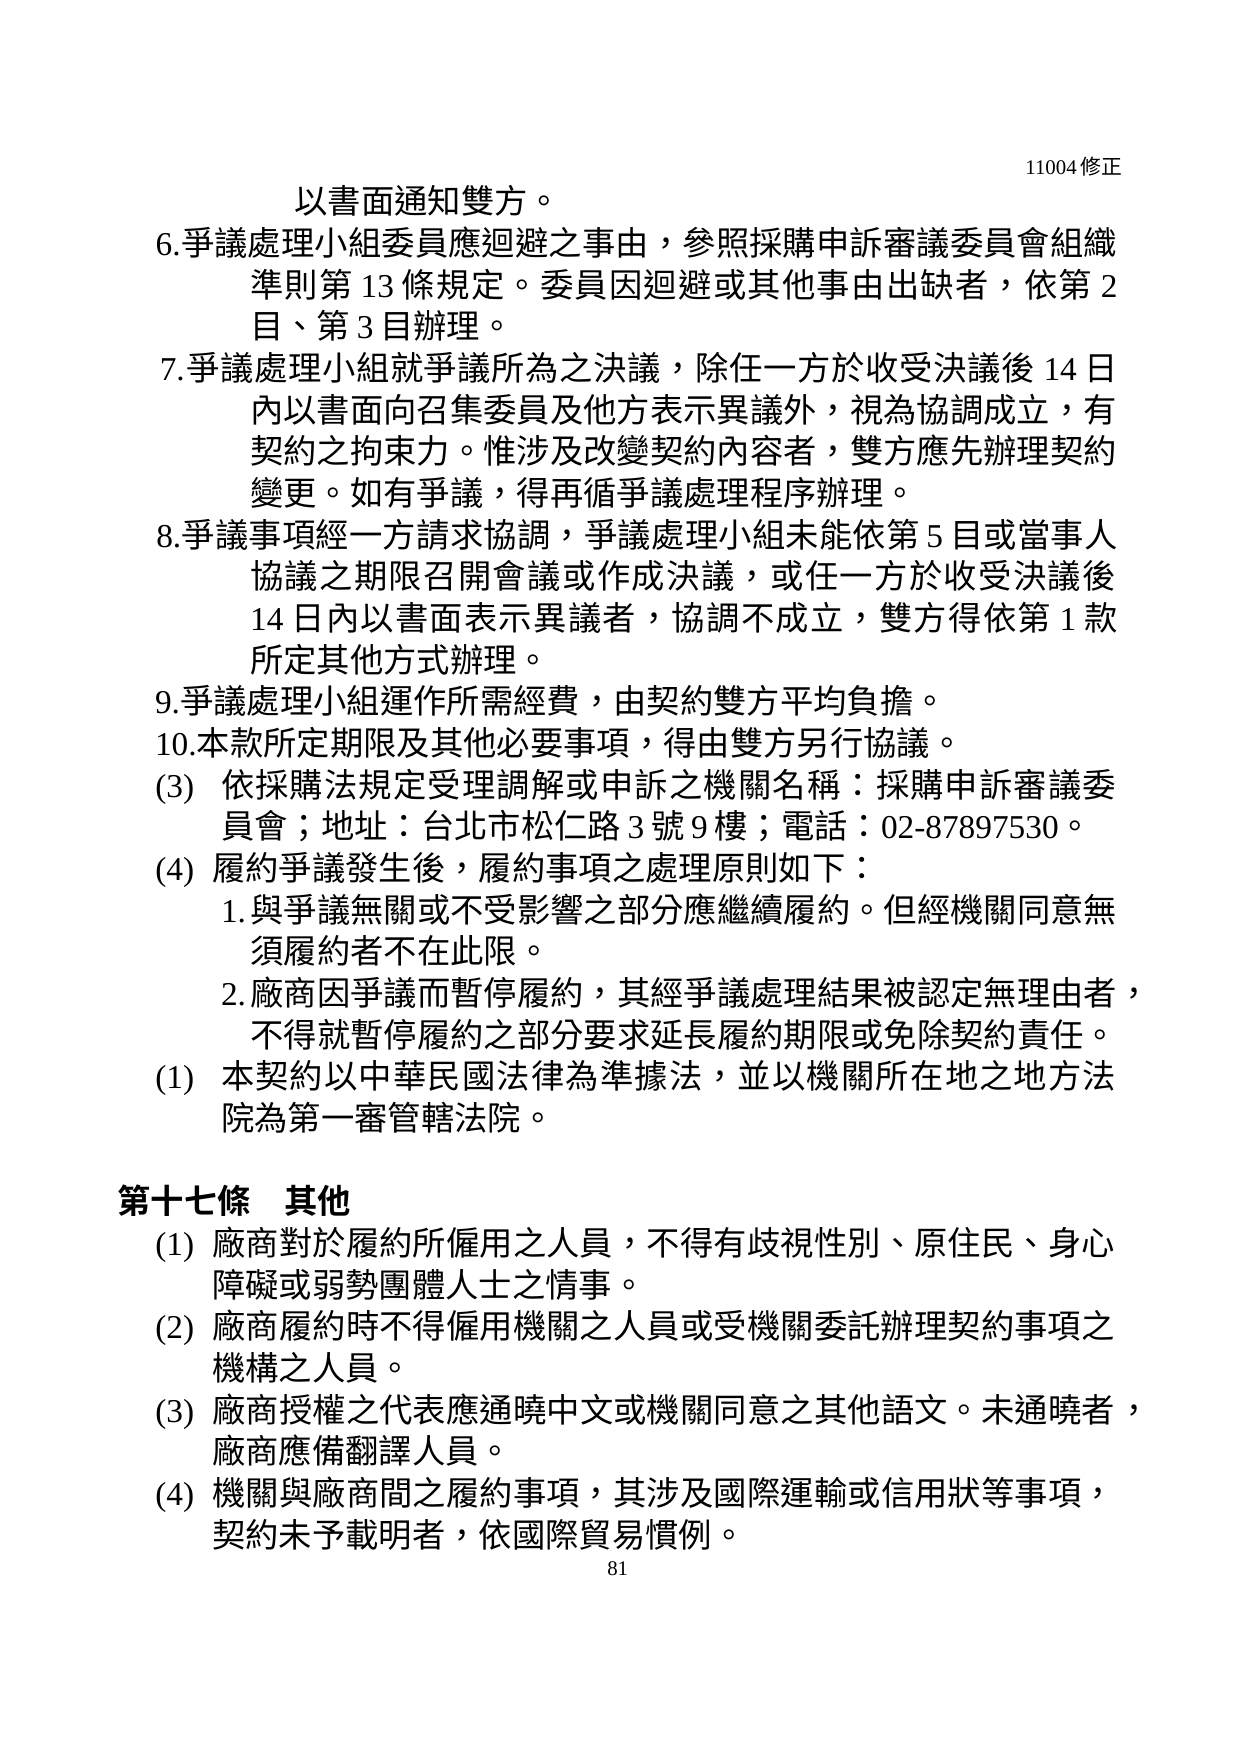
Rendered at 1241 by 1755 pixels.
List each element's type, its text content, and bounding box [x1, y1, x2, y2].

list 廠商授權之代表應通曉中文或機關同意之其他語文。未通曉者，廠商應備翻譯人員。 [155, 1389, 1117, 1472]
list 廠商因爭議而暫停履約，其經爭議處理結果被認定無理由者，不得就暫停履約之部分要求延長履約期限或免除契約責任。 [221, 972, 1117, 1056]
list 依採購法規定受理調解或申訴之機關名稱：採購申訴審議委員會；地址：台北市松仁路3號9樓；電話：02-87897530。 [155, 764, 1117, 847]
text 9.爭議處理小組運作所需經費，由契約雙方平均負擔。 [88, 681, 1117, 722]
list 與爭議無關或不受影響之部分應繼續履約。但經機關同意無須履約者不在此限。 [221, 889, 1117, 972]
text 10.本款所定期限及其他必要事項，得由雙方另行協議。 [88, 722, 1117, 764]
text 以書面通知雙方。 [88, 181, 1117, 222]
list 廠商履約時不得僱用機關之人員或受機關委託辦理契約事項之機構之人員。 [155, 1306, 1117, 1389]
list 履約爭議發生後，履約事項之處理原則如下： [155, 847, 1117, 889]
list 本契約以中華民國法律為準據法，並以機關所在地之地方法院為第一審管轄法院。 [155, 1056, 1117, 1139]
list 廠商對於履約所僱用之人員，不得有歧視性別、原住民、身心障礙或弱勢團體人士之情事。 [155, 1222, 1117, 1306]
text 6.爭議處理小組委員應迴避之事由，參照採購申訴審議委員會組織準則第13條規定。委員因迴避或其他事由出缺者，依第2目、第3目辦理。 [88, 222, 1117, 347]
text 7.爭議處理小組就爭議所為之決議，除任一方於收受決議後14日內以書面向召集委員及他方表示異議外，視為協調成立，有契約之拘束力。惟涉及改變契約內容者，雙方應先辦理契約變更。如有爭議，得再循爭議處理程序辦理。 [88, 347, 1117, 514]
text 第十七條 其他 [117, 1181, 1117, 1222]
text 8.爭議事項經一方請求協調，爭議處理小組未能依第5目或當事人協議之期限召開會議或作成決議，或任一方於收受決議後14日內以書面表示異議者，協調不成立，雙方得依第1款所定其他方式辦理。 [88, 514, 1117, 681]
list 機關與廠商間之履約事項，其涉及國際運輸或信用狀等事項，契約未予載明者，依國際貿易慣例。 [155, 1472, 1117, 1556]
